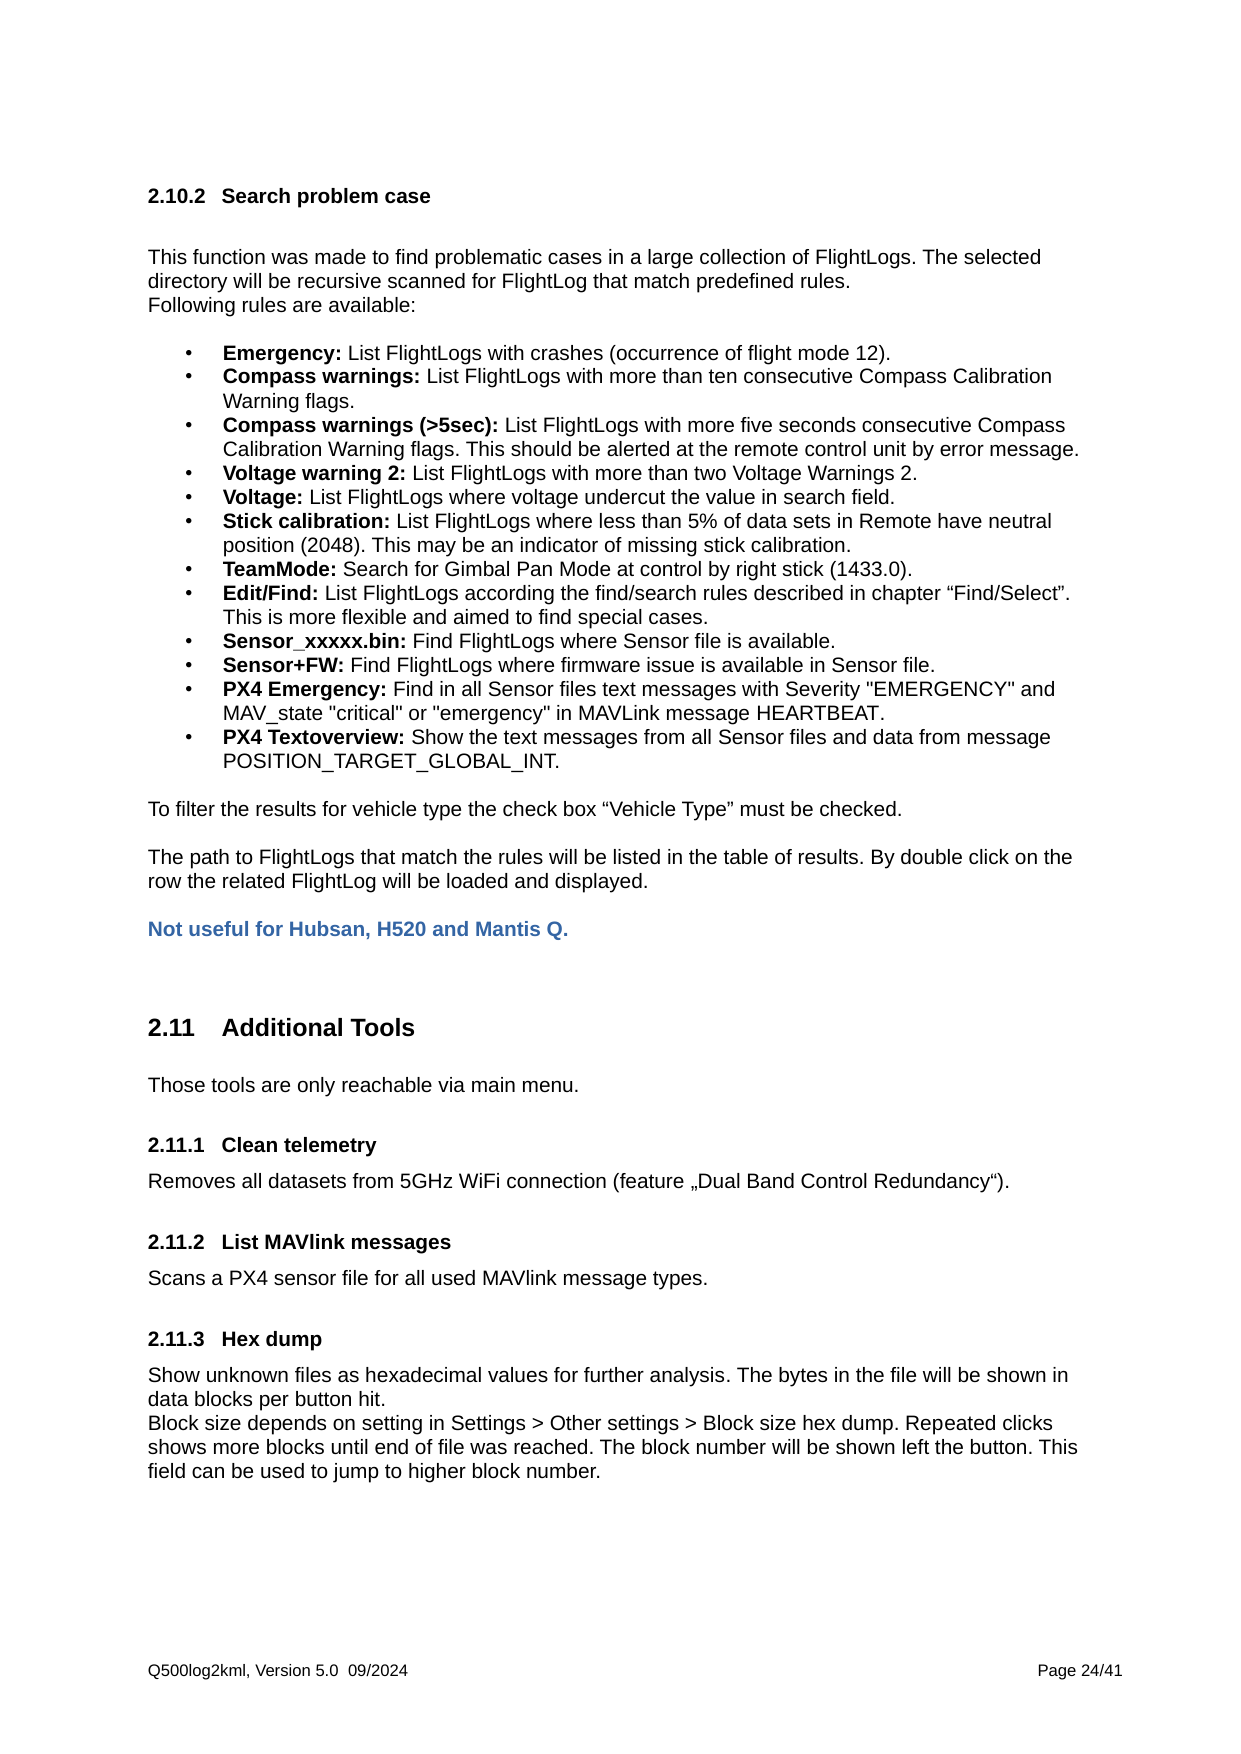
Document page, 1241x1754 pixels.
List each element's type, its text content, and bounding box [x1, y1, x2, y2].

text Block size depends on setting in Settings > Other settings > Block size hex dump. Repeated clicks shows more blocks until end of file was reached. The block number will be shown left the button. This field can be used to jump to higher block number. [148, 1411, 1093, 1483]
subtitle Additional Tools [148, 1013, 1093, 1042]
text Removes all datasets from 5GHz WiFi connection (feature „Dual Band Control Redundancy“). [148, 1169, 1093, 1193]
subtitle Clean telemetry [148, 1133, 1093, 1157]
subtitle Search problem case [148, 184, 1093, 208]
text Not useful for Hubsan, H520 and Mantis Q. [148, 917, 1093, 941]
text Scans a PX4 sensor file for all used MAVlink message types. [148, 1266, 1093, 1290]
text This function was made to find problematic cases in a large collection of FlightLogs. The selected directory will be recursive scanned for FlightLog that match predefined rules. Following rules are available: [148, 244, 1093, 316]
list Compass warnings: List FlightLogs with more than ten consecutive Compass Calibration Warning flags. [185, 364, 1093, 412]
list Sensor+FW: Find FlightLogs where firmware issue is available in Sensor file. [185, 653, 1093, 677]
list Sensor_xxxxx.bin: Find FlightLogs where Sensor file is available. [185, 629, 1093, 653]
text The path to FlightLogs that match the rules will be listed in the table of results. By double click on the row the related FlightLog will be loaded and displayed. [148, 845, 1093, 893]
text To filter the results for vehicle type the check box “Vehicle Type” must be checked. [148, 797, 1093, 821]
list TeamMode: Search for Gimbal Pan Mode at control by right stick (1433.0). [185, 557, 1093, 581]
list Voltage warning 2: List FlightLogs with more than two Voltage Warnings 2. [185, 460, 1093, 484]
list PX4 Emergency: Find in all Sensor files text messages with Severity "EMERGENCY" and MAV_state "critical" or "emergency" in MAVLink message HEARTBEAT. [185, 677, 1093, 725]
subtitle List MAVlink messages [148, 1230, 1093, 1254]
text Show unknown files as hexadecimal values for further analysis. The bytes in the file will be shown in data blocks per button hit. [148, 1363, 1093, 1411]
subtitle Hex dump [148, 1327, 1093, 1351]
list PX4 Textoverview: Show the text messages from all Sensor files and data from message POSITION_TARGET_GLOBAL_INT. [185, 725, 1093, 773]
list Compass warnings (>5sec): List FlightLogs with more five seconds consecutive Compass Calibration Warning flags. This should be alerted at the remote control unit by error message. [185, 412, 1093, 460]
text Those tools are only reachable via main menu. [148, 1072, 1093, 1096]
list Stick calibration: List FlightLogs where less than 5% of data sets in Remote have neutral position (2048). This may be an indicator of missing stick calibration. [185, 508, 1093, 557]
list Edit/Find: List FlightLogs according the find/search rules described in chapter “Find/Select”. This is more flexible and aimed to find special cases. [185, 581, 1093, 629]
list Emergency: List FlightLogs with crashes (occurrence of flight mode 12). [185, 340, 1093, 364]
list Voltage: List FlightLogs where voltage undercut the value in search field. [185, 484, 1093, 508]
